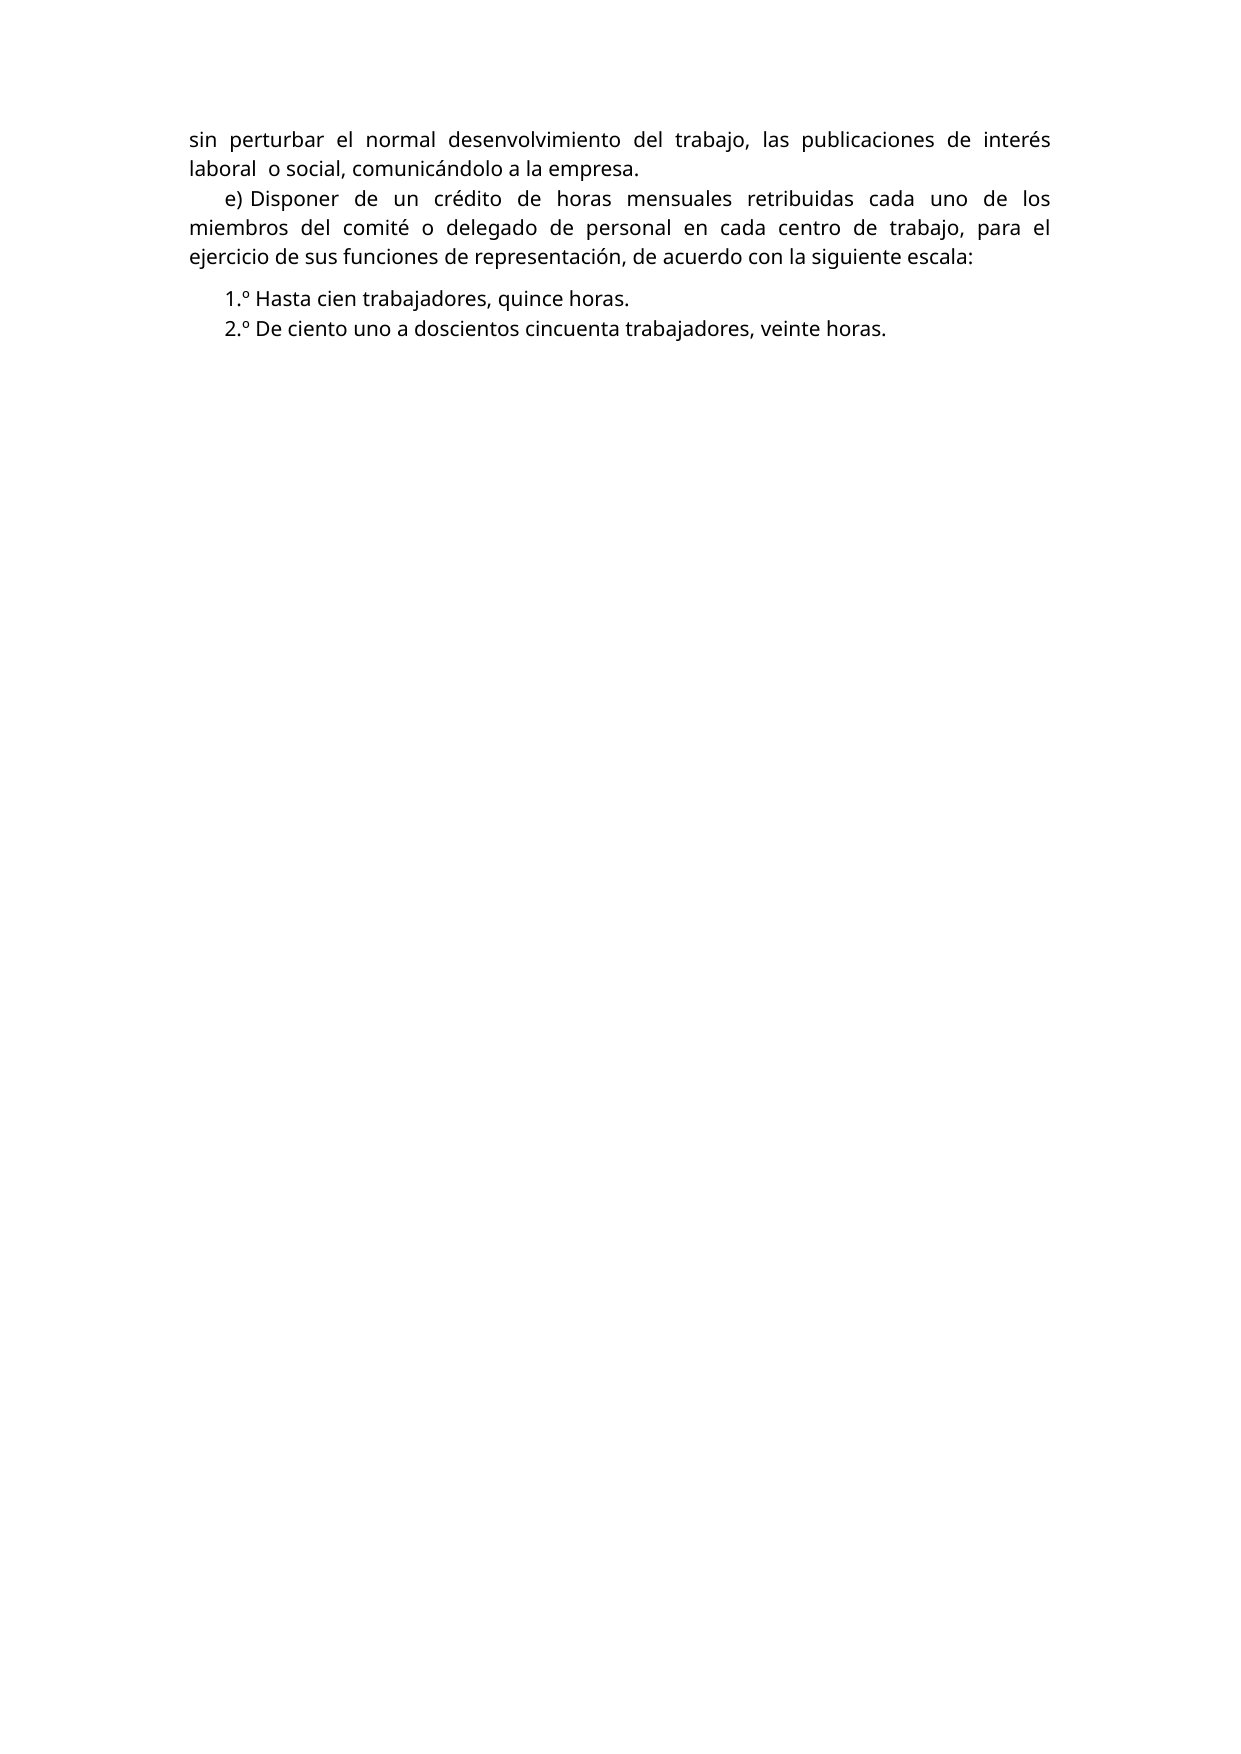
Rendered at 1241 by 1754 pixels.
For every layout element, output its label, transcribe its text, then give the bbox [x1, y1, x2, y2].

list º De ciento uno a doscientos cincuenta trabajadores, veinte horas. [224, 314, 1184, 342]
list sin perturbar el normal desenvolvimiento del trabajo, las publicaciones de interés laboral o social, comunicándolo a la empresa. [189, 125, 1051, 183]
list º Hasta cien trabajadores, quince horas. [224, 284, 1184, 313]
list Disponer de un crédito de horas mensuales retribuidas cada uno de los miembros del comité o delegado de personal en cada centro de trabajo, para el ejercicio de sus funciones de representación, de acuerdo con la siguiente escala: [189, 184, 1051, 271]
